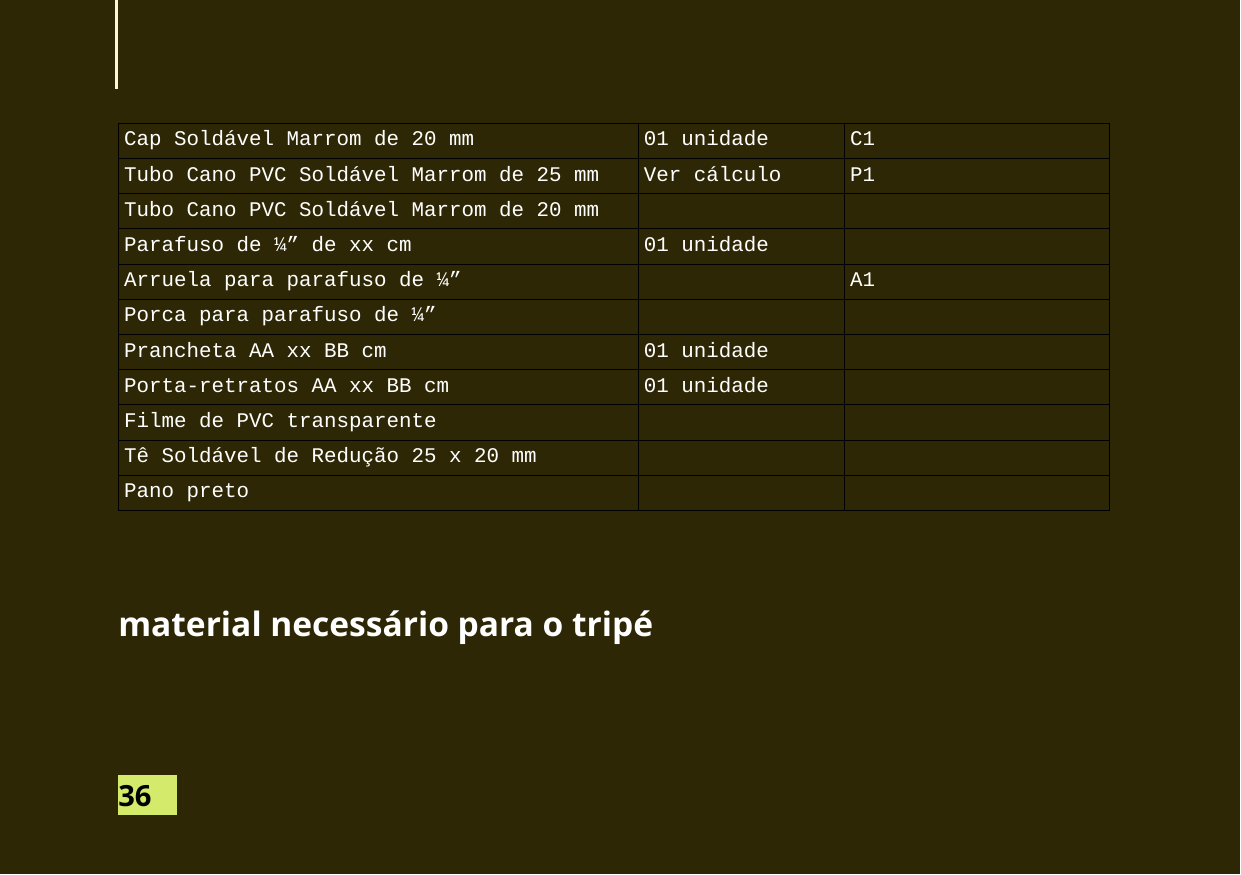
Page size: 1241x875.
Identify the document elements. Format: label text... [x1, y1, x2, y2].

table_cell [845, 370, 1109, 404]
table_cell Ver cálculo [639, 159, 844, 193]
table_cell [845, 229, 1109, 263]
table_cell Tubo Cano PVC Soldável Marrom de 20 mm [119, 194, 638, 228]
table_cell [845, 335, 1109, 369]
table_cell 01 unidade [639, 335, 844, 369]
table_cell [639, 405, 844, 439]
table_cell Prancheta AA xx BB cm [119, 335, 638, 369]
table_cell [845, 476, 1109, 510]
table_cell Pano preto [119, 476, 638, 510]
table_cell Porca para parafuso de ¼” [119, 300, 638, 334]
table_cell 01 unidade [639, 124, 844, 158]
table_cell Tê Soldável de Redução 25 x 20 mm [119, 441, 638, 475]
table_cell [845, 441, 1109, 475]
subtitle material necessário para o tripé [118, 600, 1122, 646]
table_cell [845, 405, 1109, 439]
table_cell [639, 194, 844, 228]
table_cell Parafuso de ¼” de xx cm [119, 229, 638, 263]
table_cell [845, 194, 1109, 228]
table_cell [845, 300, 1109, 334]
table_cell C1 [845, 124, 1109, 158]
table_cell A1 [845, 265, 1109, 299]
table_cell P1 [845, 159, 1109, 193]
table_cell Cap Soldável Marrom de 20 mm [119, 124, 638, 158]
table_cell Porta-retratos AA xx BB cm [119, 370, 638, 404]
table_cell Tubo Cano PVC Soldável Marrom de 25 mm [119, 159, 638, 193]
table_cell 01 unidade [639, 370, 844, 404]
table_cell [639, 441, 844, 475]
table_cell [639, 265, 844, 299]
table_cell 01 unidade [639, 229, 844, 263]
table_cell [639, 476, 844, 510]
table_cell Filme de PVC transparente [119, 405, 638, 439]
table_cell [639, 300, 844, 334]
table_cell Arruela para parafuso de ¼” [119, 265, 638, 299]
